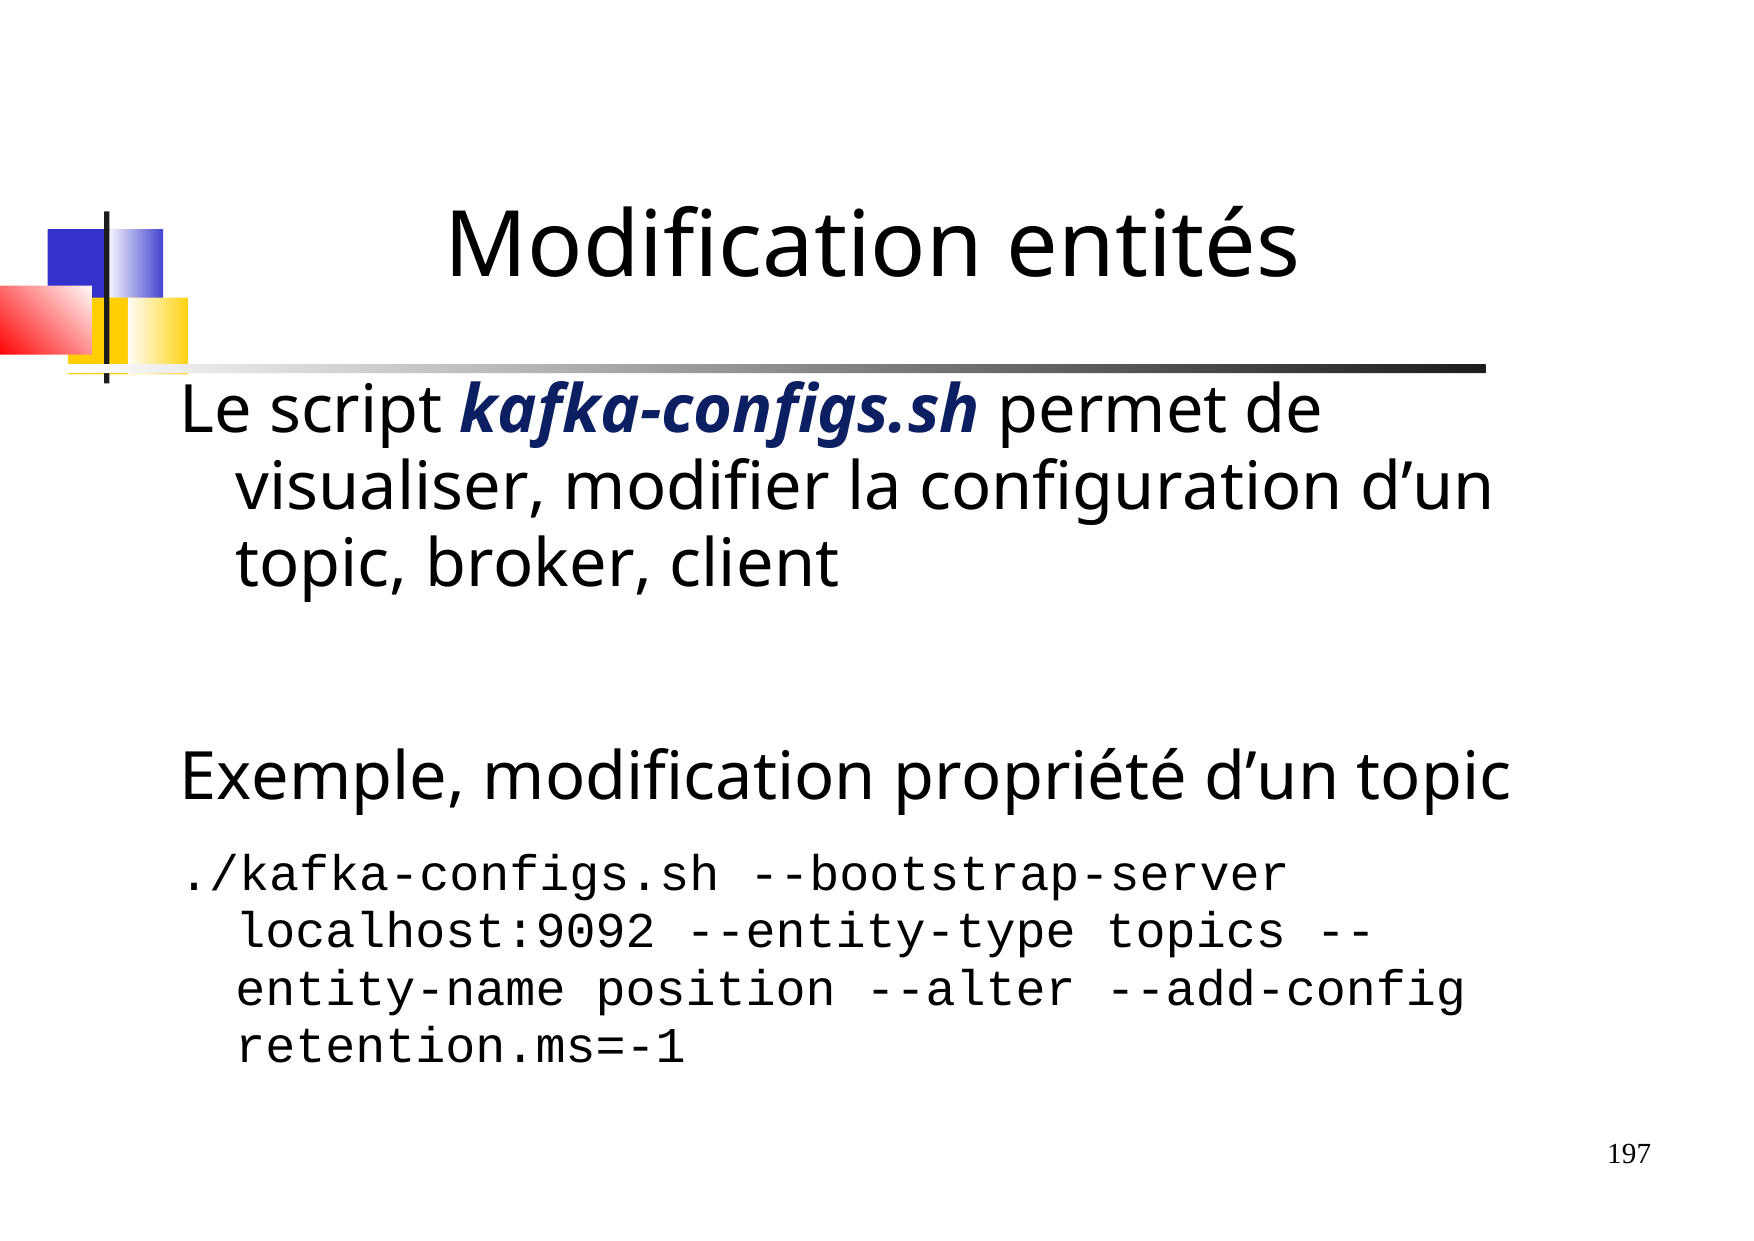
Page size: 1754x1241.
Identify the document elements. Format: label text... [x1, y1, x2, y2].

list Le script kafka-configs.sh permet de visualiser, modifier la configuration d’un topic, broker, client Exemple, modification propriété d’un topic ./kafka-configs.sh --bootstrap-server localhost:9092 --entity-type topics --entity-name position --alter --add-config retention.ms=-1 [179, 371, 1567, 1091]
title Modification entités [179, 139, 1567, 351]
